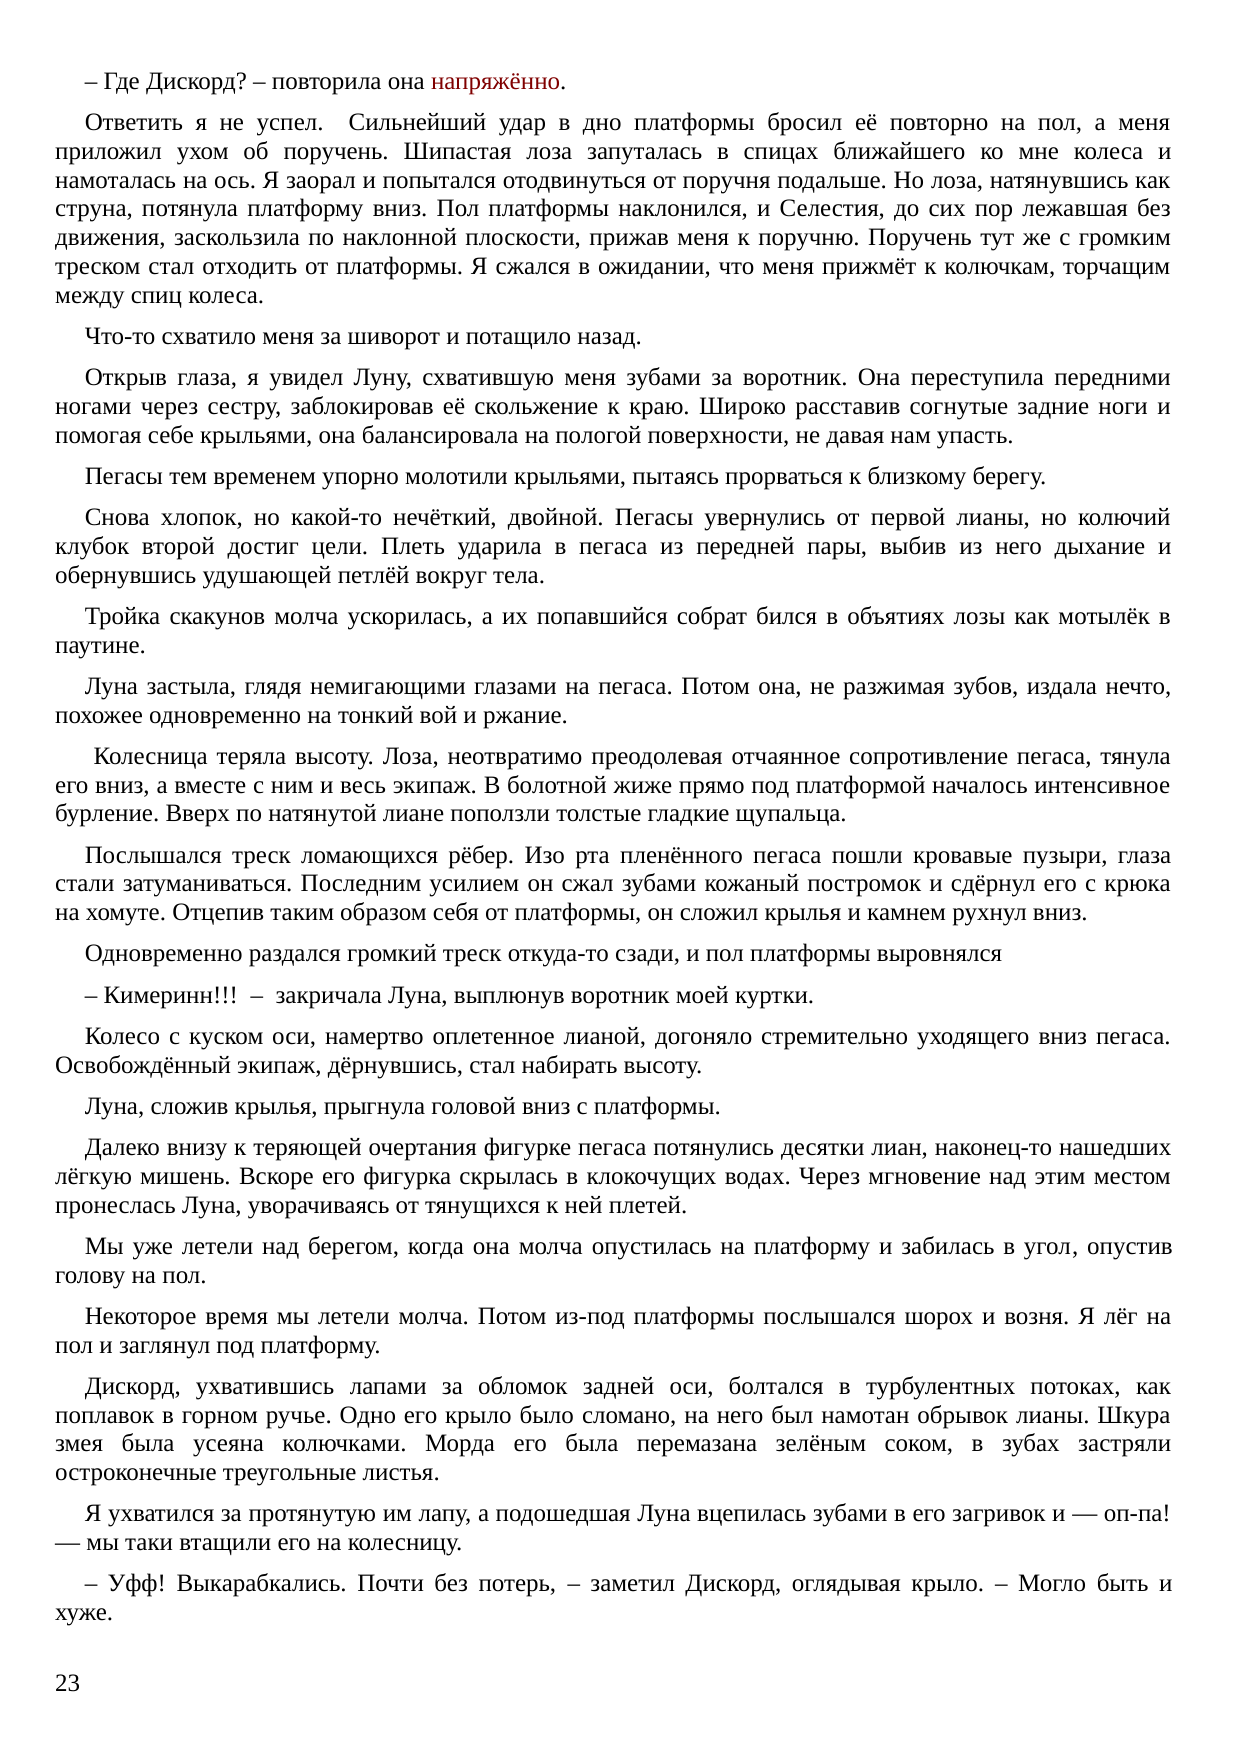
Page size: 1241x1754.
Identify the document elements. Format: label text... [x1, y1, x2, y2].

text – Где Дискорд? – повторила она напряжённо. [55, 66, 1172, 95]
text Что-то схватило меня за шиворот и потащило назад. [55, 321, 1172, 350]
text Дискорд, ухватившись лапами за обломок задней оси, болтался в турбулентных потоках, как поплавок в горном ручье. Одно его крыло было сломано, на него был намотан обрывок лианы. Шкура змея была усеяна колючками. Морда его была перемазана зелёным соком, в зубах застряли остроконечные треугольные листья. [55, 1371, 1172, 1486]
text Тройка скакунов молча ускорилась, а их попавшийся собрат бился в объятиях лозы как мотылёк в паутине. [55, 601, 1172, 658]
text Колесница теряла высоту. Лоза, неотвратимо преодолевая отчаянное сопротивление пегаса, тянула его вниз, а вместе с ним и весь экипаж. В болотной жиже прямо под платформой началось интенсивное бурление. Вверх по натянутой лиане поползли толстые гладкие щупальца. [55, 741, 1172, 827]
text Послышался треск ломающихся рёбер. Изо рта пленённого пегаса пошли кровавые пузыри, глаза стали затуманиваться. Последним усилием он сжал зубами кожаный постромок и сдёрнул его с крюка на хомуте. Отцепив таким образом себя от платформы, он сложил крылья и камнем рухнул вниз. [55, 840, 1172, 926]
text Я ухватился за протянутую им лапу, а подошедшая Луна вцепилась зубами в его загривок и — оп-па! — мы таки втащили его на колесницу. [55, 1498, 1172, 1556]
text – Кимеринн!!! – закричала Луна, выплюнув воротник моей куртки. [55, 980, 1172, 1008]
text Мы уже летели над берегом, когда она молча опустилась на платформу и забилась в угол, опустив голову на пол. [55, 1231, 1172, 1288]
text – Уфф! Выкарабкались. Почти без потерь, – заметил Дискорд, оглядывая крыло. – Могло быть и хуже. [55, 1568, 1172, 1626]
text Далеко внизу к теряющей очертания фигурке пегаса потянулись десятки лиан, наконец-то нашедших лёгкую мишень. Вскоре его фигурка скрылась в клокочущих водах. Через мгновение над этим местом пронеслась Луна, уворачиваясь от тянущихся к ней плетей. [55, 1132, 1172, 1218]
text Ответить я не успел. Сильнейший удар в дно платформы бросил её повторно на пол, а меня приложил ухом об поручень. Шипастая лоза запуталась в спицах ближайшего ко мне колеса и намоталась на ось. Я заорал и попытался отодвинуться от поручня подальше. Но лоза, натянувшись как струна, потянула платформу вниз. Пол платформы наклонился, и Селестия, до сих пор лежавшая без движения, заскользила по наклонной плоскости, прижав меня к поручню. Поручень тут же с громким треском стал отходить от платформы. Я сжался в ожидании, что меня прижмёт к колючкам, торчащим между спиц колеса. [55, 107, 1172, 308]
text Снова хлопок, но какой-то нечёткий, двойной. Пегасы увернулись от первой лианы, но колючий клубок второй достиг цели. Плеть ударила в пегаса из передней пары, выбив из него дыхание и обернувшись удушающей петлёй вокруг тела. [55, 502, 1172, 588]
text Колесо с куском оси, намертво оплетенное лианой, догоняло стремительно уходящего вниз пегаса. Освобождённый экипаж, дёрнувшись, стал набирать высоту. [55, 1021, 1172, 1078]
text Открыв глаза, я увидел Луну, схватившую меня зубами за воротник. Она переступила передними ногами через сестру, заблокировав её скольжение к краю. Широко расставив согнутые задние ноги и помогая себе крыльями, она балансировала на пологой поверхности, не давая нам упасть. [55, 362, 1172, 448]
text Пегасы тем временем упорно молотили крыльями, пытаясь прорваться к близкому берегу. [55, 461, 1172, 490]
text Луна застыла, глядя немигающими глазами на пегаса. Потом она, не разжимая зубов, издала нечто, похожее одновременно на тонкий вой и ржание. [55, 671, 1172, 728]
text Одновременно раздался громкий треск откуда-то сзади, и пол платформы выровнялся [55, 938, 1172, 967]
text Некоторое время мы летели молча. Потом из-под платформы послышался шорох и возня. Я лёг на пол и заглянул под платформу. [55, 1301, 1172, 1358]
text Луна, сложив крылья, прыгнула головой вниз с платформы. [55, 1091, 1172, 1120]
